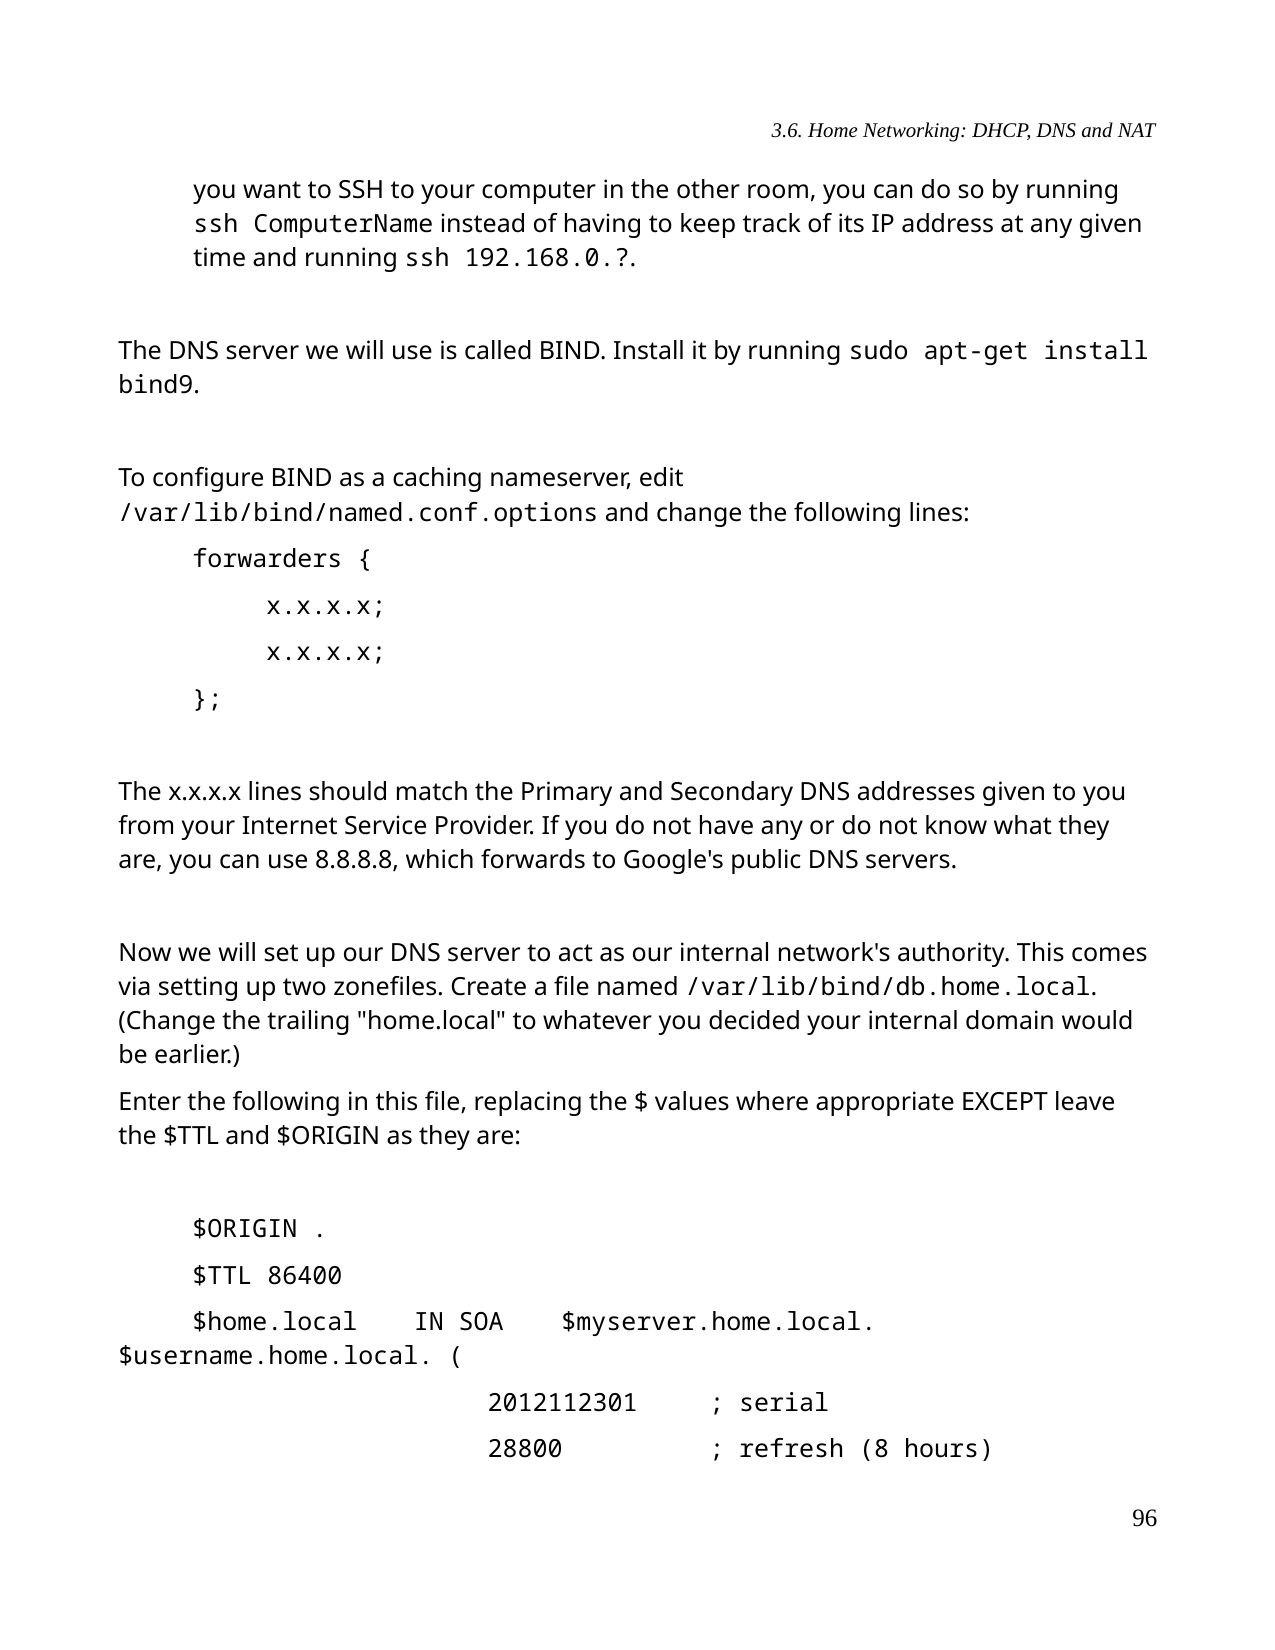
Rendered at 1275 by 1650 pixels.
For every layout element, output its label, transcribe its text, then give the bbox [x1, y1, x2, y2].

text x.x.x.x; [118, 587, 1157, 621]
text Now we will set up our DNS server to act as our internal network's authority. This comes via setting up two zonefiles. Create a file named /var/lib/bind/db.home.local. (Change the trailing "home.local" to whatever you decided your internal domain would be earlier.) [118, 935, 1157, 1071]
text $ORIGIN . [118, 1211, 1157, 1245]
text }; [118, 680, 1157, 714]
text The x.x.x.x lines should match the Primary and Secondary DNS addresses given to you from your Internet Service Provider. If you do not have any or do not know what they are, you can use 8.8.8.8, which forwards to Google's public DNS servers. [118, 773, 1157, 876]
text $home.local IN SOA $myserver.home.local. $username.home.local. ( [118, 1304, 1157, 1372]
text $TTL 86400 [118, 1257, 1157, 1291]
text forwarders { [118, 541, 1157, 575]
text 2012112301 ; serial [118, 1384, 1157, 1418]
text Enter the following in this file, replacing the $ values where appropriate EXCEPT leave the $TTL and $ORIGIN as they are: [118, 1083, 1157, 1152]
text The DNS server we will use is called BIND. Install it by running sudo apt-get install bind9. [118, 333, 1157, 401]
text x.x.x.x; [118, 634, 1157, 668]
text To configure BIND as a caching nameserver, edit /var/lib/bind/named.conf.options and change the following lines: [118, 460, 1157, 528]
text 28800 ; refresh (8 hours) [118, 1431, 1157, 1465]
list you want to SSH to your computer in the other room, you can do so by running ssh ComputerName instead of having to keep track of its IP address at any given time and running ssh 192.168.0.?. [156, 172, 1157, 274]
